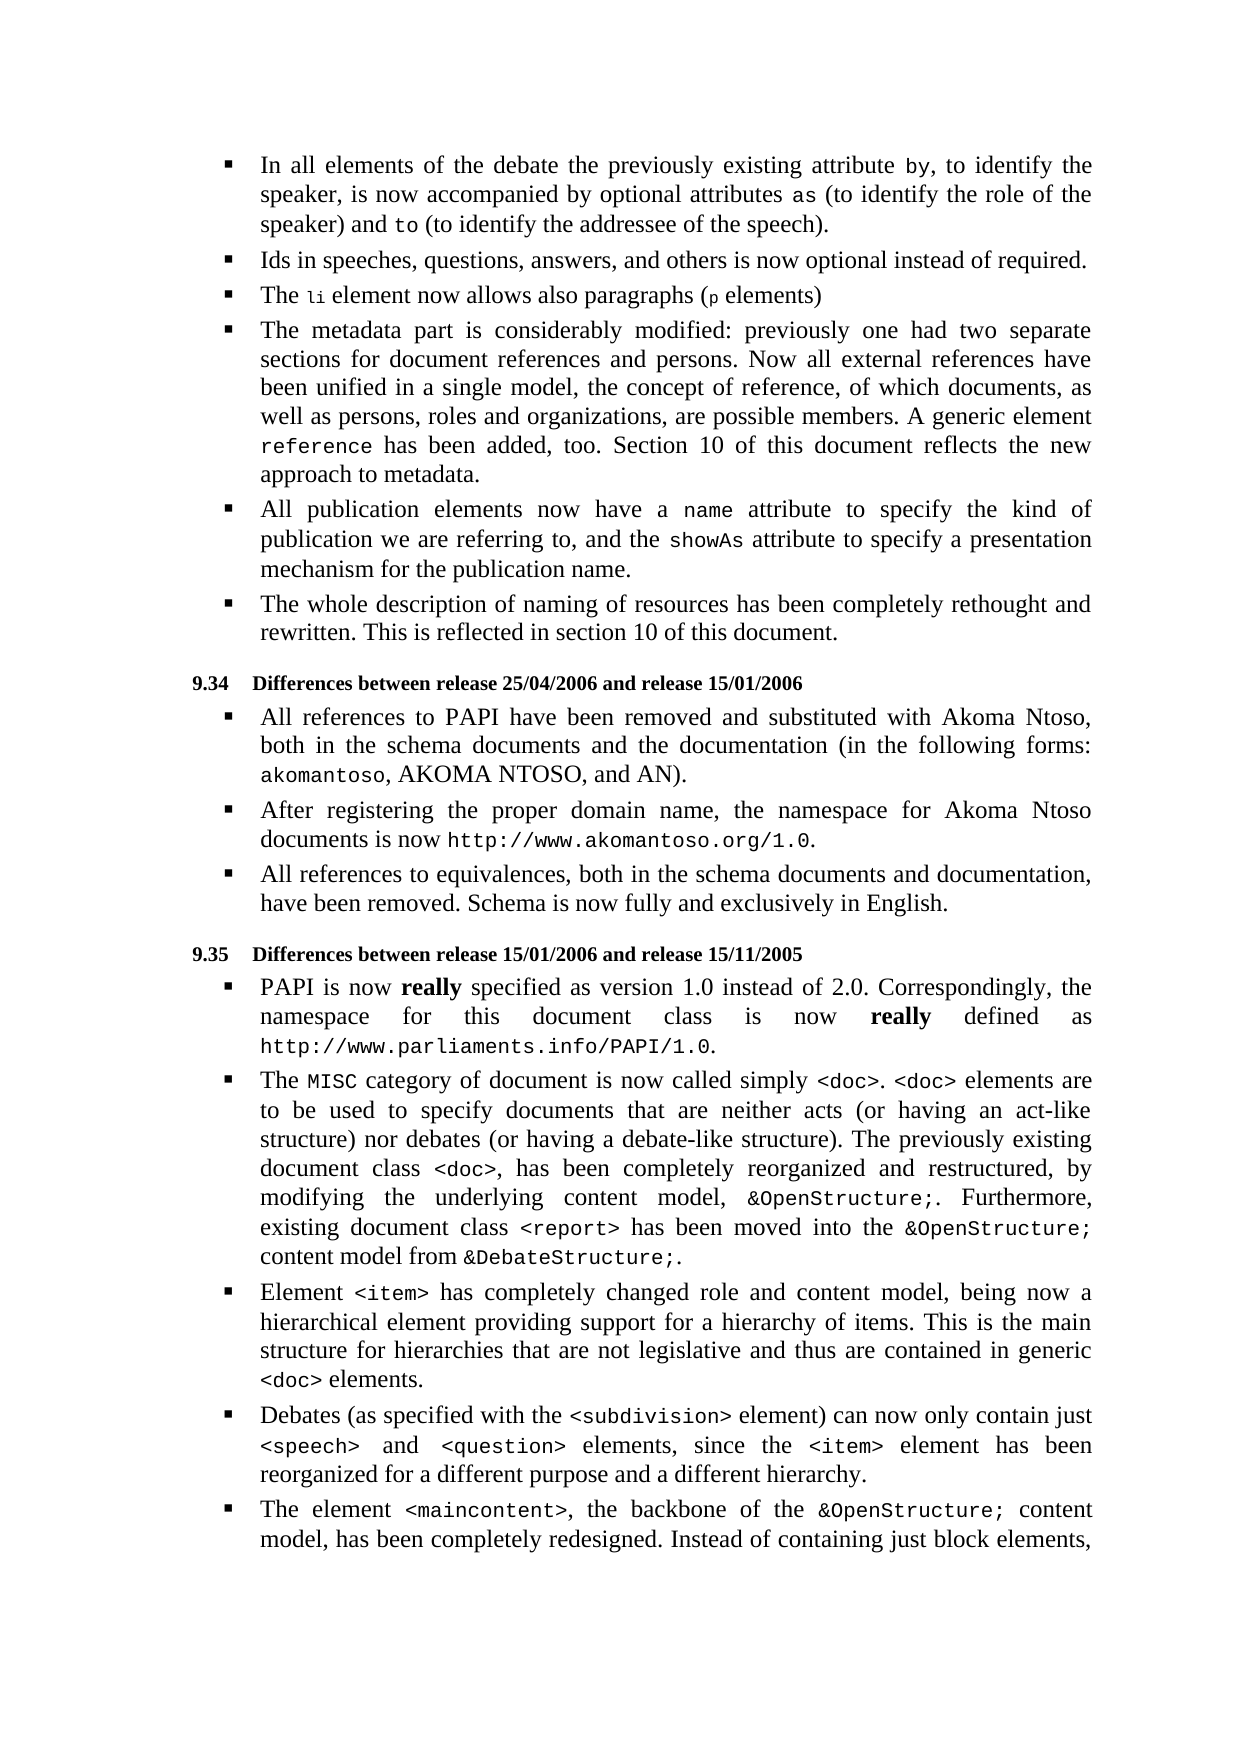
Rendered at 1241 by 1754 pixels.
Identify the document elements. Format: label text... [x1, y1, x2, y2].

list Debates (as specified with the <subdivision> element) can now only contain just <speech> and <question> elements, since the <item> element has been reorganized for a different purpose and a different hierarchy. [222, 1400, 1092, 1488]
list Ids in speeches, questions, answers, and others is now optional instead of required. [223, 245, 1092, 274]
list All references to PAPI have been removed and substituted with Akoma Ntoso, both in the schema documents and the documentation (in the following forms: akomantoso, AKOMA NTOSO, and AN). [223, 702, 1092, 789]
list Element <item> has completely changed role and content model, being now a hierarchical element providing support for a hierarchy of items. This is the main structure for hierarchies that are not legislative and thus are contained in generic <doc> elements. [222, 1277, 1092, 1394]
list The li element now allows also paragraphs (p elements) [223, 280, 1092, 309]
list The whole description of naming of resources has been completely rethought and rewritten. This is reflected in section 10 of this document. [223, 589, 1092, 646]
list All publication elements now have a name attribute to specify the kind of publication we are referring to, and the showAs attribute to specify a presentation mechanism for the publication name. [223, 494, 1092, 582]
subtitle Differences between release 15/01/2006 and release 15/11/2005 [192, 942, 1092, 966]
list The element <maincontent>, the backbone of the &OpenStructure; content model, has been completely redesigned. Instead of containing just block elements, [222, 1494, 1092, 1553]
list All references to equivalences, both in the schema documents and documentation, have been removed. Schema is now fully and exclusively in English. [223, 859, 1092, 917]
list After registering the proper domain name, the namespace for Akoma Ntoso documents is now http://www.akomantoso.org/1.0. [223, 795, 1092, 853]
list PAPI is now really specified as version 1.0 instead of 2.0. Correspondingly, the namespace for this document class is now really defined as http://www.parliaments.info/PAPI/1.0. [222, 972, 1092, 1059]
subtitle Differences between release 25/04/2006 and release 15/01/2006 [192, 671, 1092, 695]
list The metadata part is considerably modified: previously one had two separate sections for document references and persons. Now all external references have been unified in a single model, the concept of reference, of which documents, as well as persons, roles and organizations, are possible members. A generic element reference has been added, too. Section 10 of this document reflects the new approach to metadata. [223, 315, 1092, 488]
list The MISC category of document is now called simply <doc>. <doc> elements are to be used to specify documents that are neither acts (or having an act-like structure) nor debates (or having a debate-like structure). The previously existing document class <doc>, has been completely reorganized and restructured, by modifying the underlying content model, &OpenStructure;. Furthermore, existing document class <report> has been moved into the &OpenStructure; content model from &DebateStructure;. [222, 1066, 1092, 1271]
list In all elements of the debate the previously existing attribute by, to identify the speaker, is now accompanied by optional attributes as (to identify the role of the speaker) and to (to identify the addressee of the speech). [223, 150, 1092, 239]
